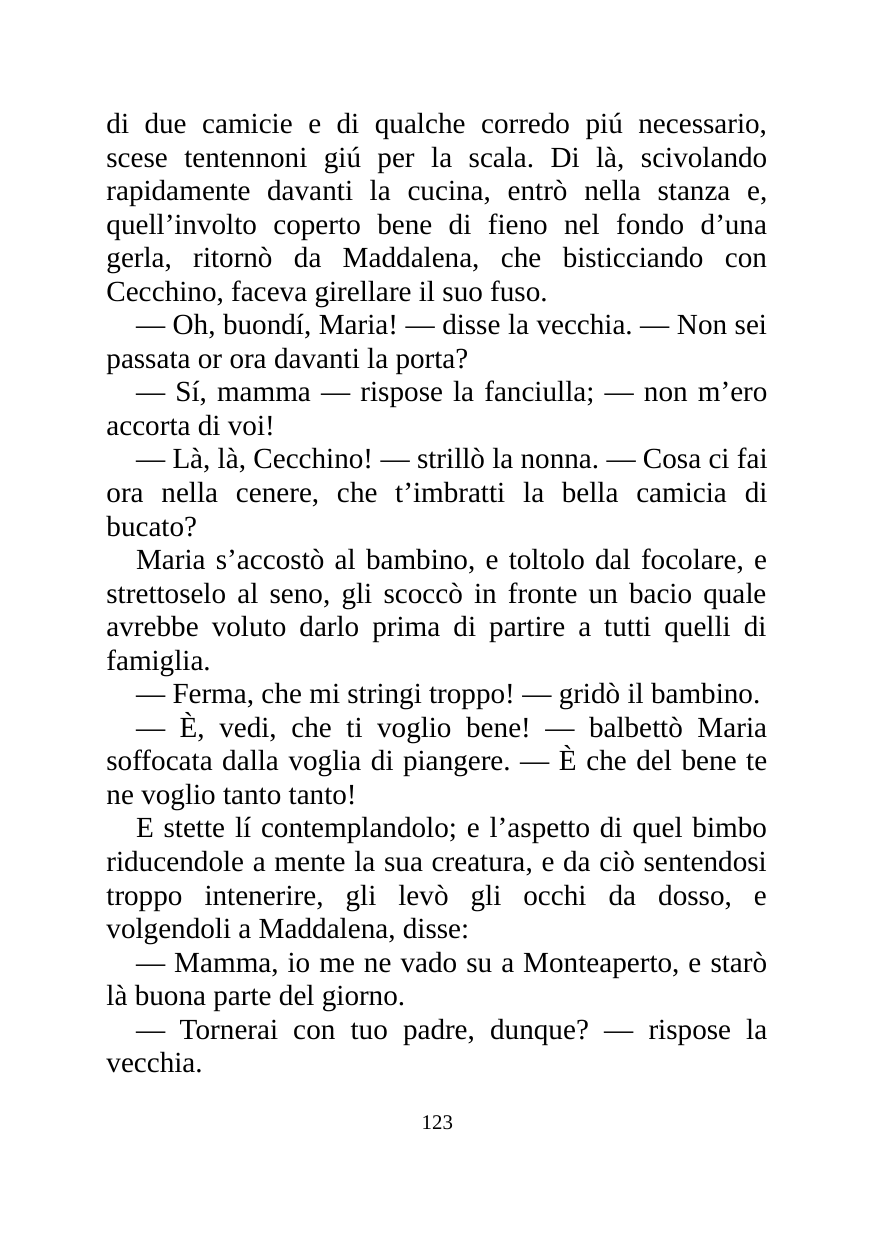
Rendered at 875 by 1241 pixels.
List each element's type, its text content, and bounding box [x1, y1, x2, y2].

text di due camicie e di qualche corredo piú necessario, scese tentennoni giú per la scala. Di là, scivolando rapidamente davanti la cucina, entrò nella stanza e, quell’involto coperto bene di fieno nel fondo d’una gerla, ritornò da Maddalena, che bisticciando con Cecchino, faceva girellare il suo fuso. [106, 106, 768, 307]
text — È, vedi, che ti voglio bene! — balbettò Maria soffocata dalla voglia di piangere. — È che del bene te ne voglio tanto tanto! [106, 710, 768, 811]
text — Oh, buondí, Maria! — disse la vecchia. — Non sei passata or ora davanti la porta? [106, 307, 768, 374]
text E stette lí contemplandolo; e l’aspetto di quel bimbo riducendole a mente la sua creatura, e da ciò sentendosi troppo intenerire, gli levò gli occhi da dosso, e volgendoli a Maddalena, disse: [106, 811, 768, 945]
text Maria s’accostò al bambino, e toltolo dal focolare, e strettoselo al seno, gli scoccò in fronte un bacio quale avrebbe voluto darlo prima di partire a tutti quelli di famiglia. [106, 542, 768, 676]
text — Là, là, Cecchino! — strillò la nonna. — Cosa ci fai ora nella cenere, che t’imbratti la bella camicia di bucato? [106, 442, 768, 542]
text — Sí, mamma — rispose la fanciulla; — non m’ero accorta di voi! [106, 374, 768, 442]
text — Ferma, che mi stringi troppo! — gridò il bambino. [106, 676, 768, 710]
text — Mamma, io me ne vado su a Monteaperto, e starò là buona parte del giorno. [106, 945, 768, 1012]
text — Tornerai con tuo padre, dunque? — rispose la vecchia. [106, 1012, 768, 1079]
